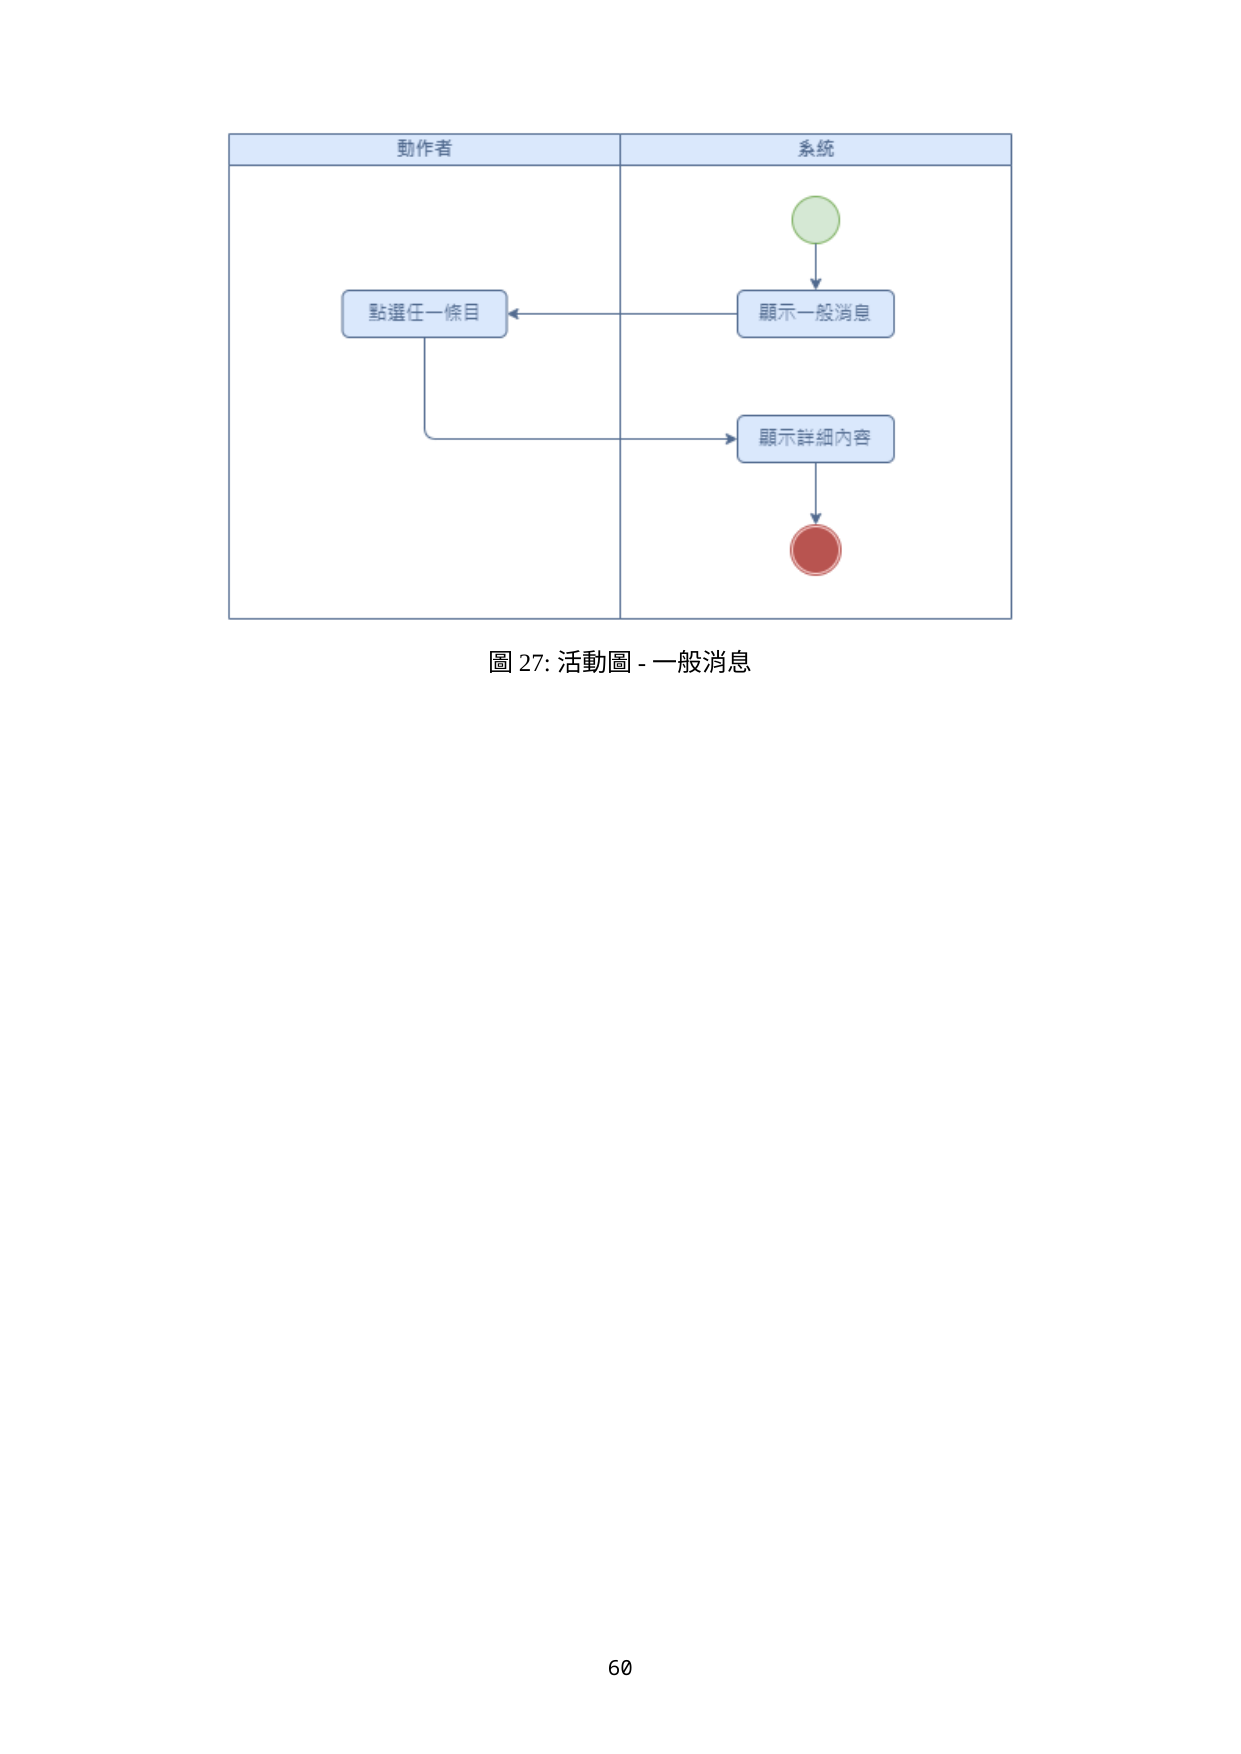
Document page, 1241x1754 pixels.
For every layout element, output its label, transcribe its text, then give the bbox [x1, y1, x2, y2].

text 圖 27: 活動圖 - 一般消息 [216, 634, 1024, 679]
picture [216, 121, 1024, 634]
